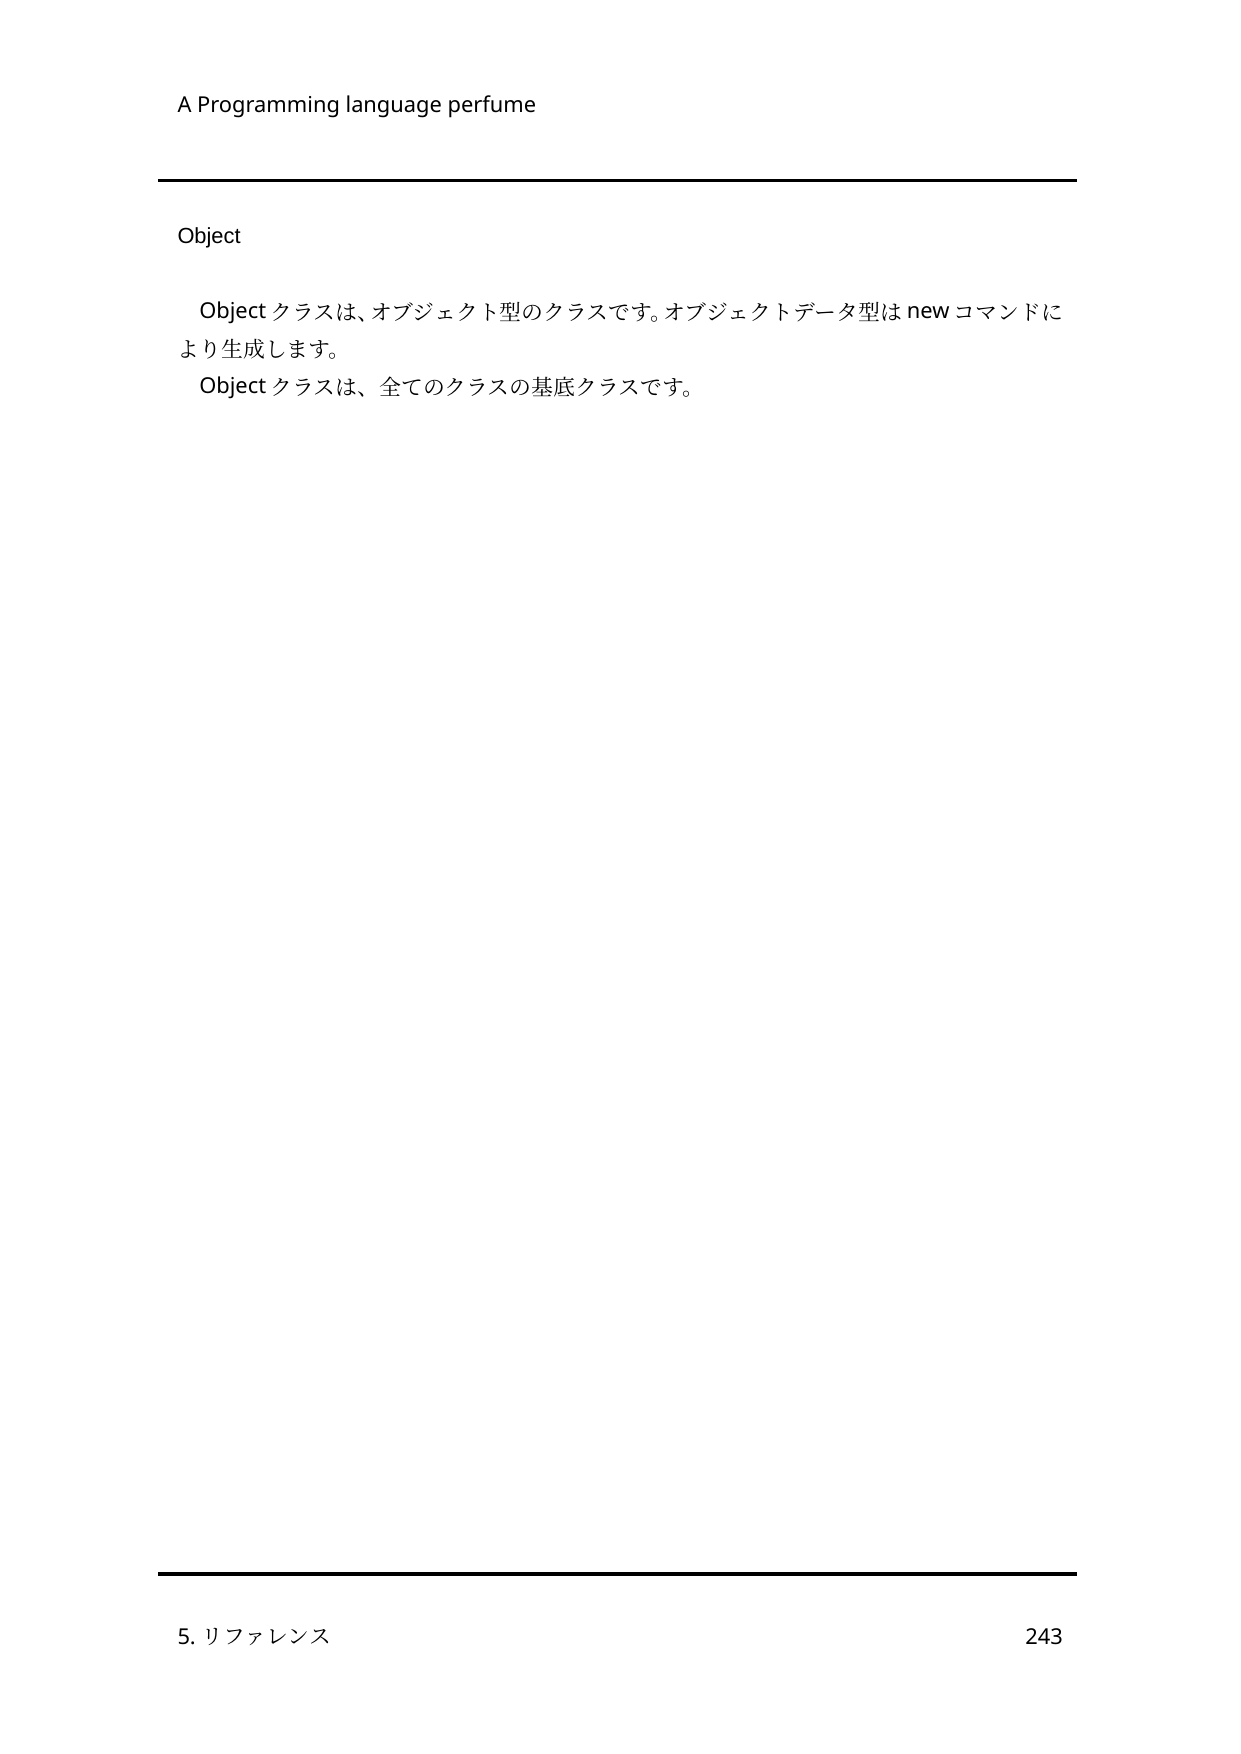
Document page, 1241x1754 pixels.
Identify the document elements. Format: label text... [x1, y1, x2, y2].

text Objectクラスは、オブジェクト型のクラスです。オブジェクトデータ型はnewコマンドにより生成します。 [177, 292, 1063, 367]
subtitle Object [177, 217, 1063, 254]
text Objectクラスは、全てのクラスの基底クラスです。 [177, 367, 1063, 404]
